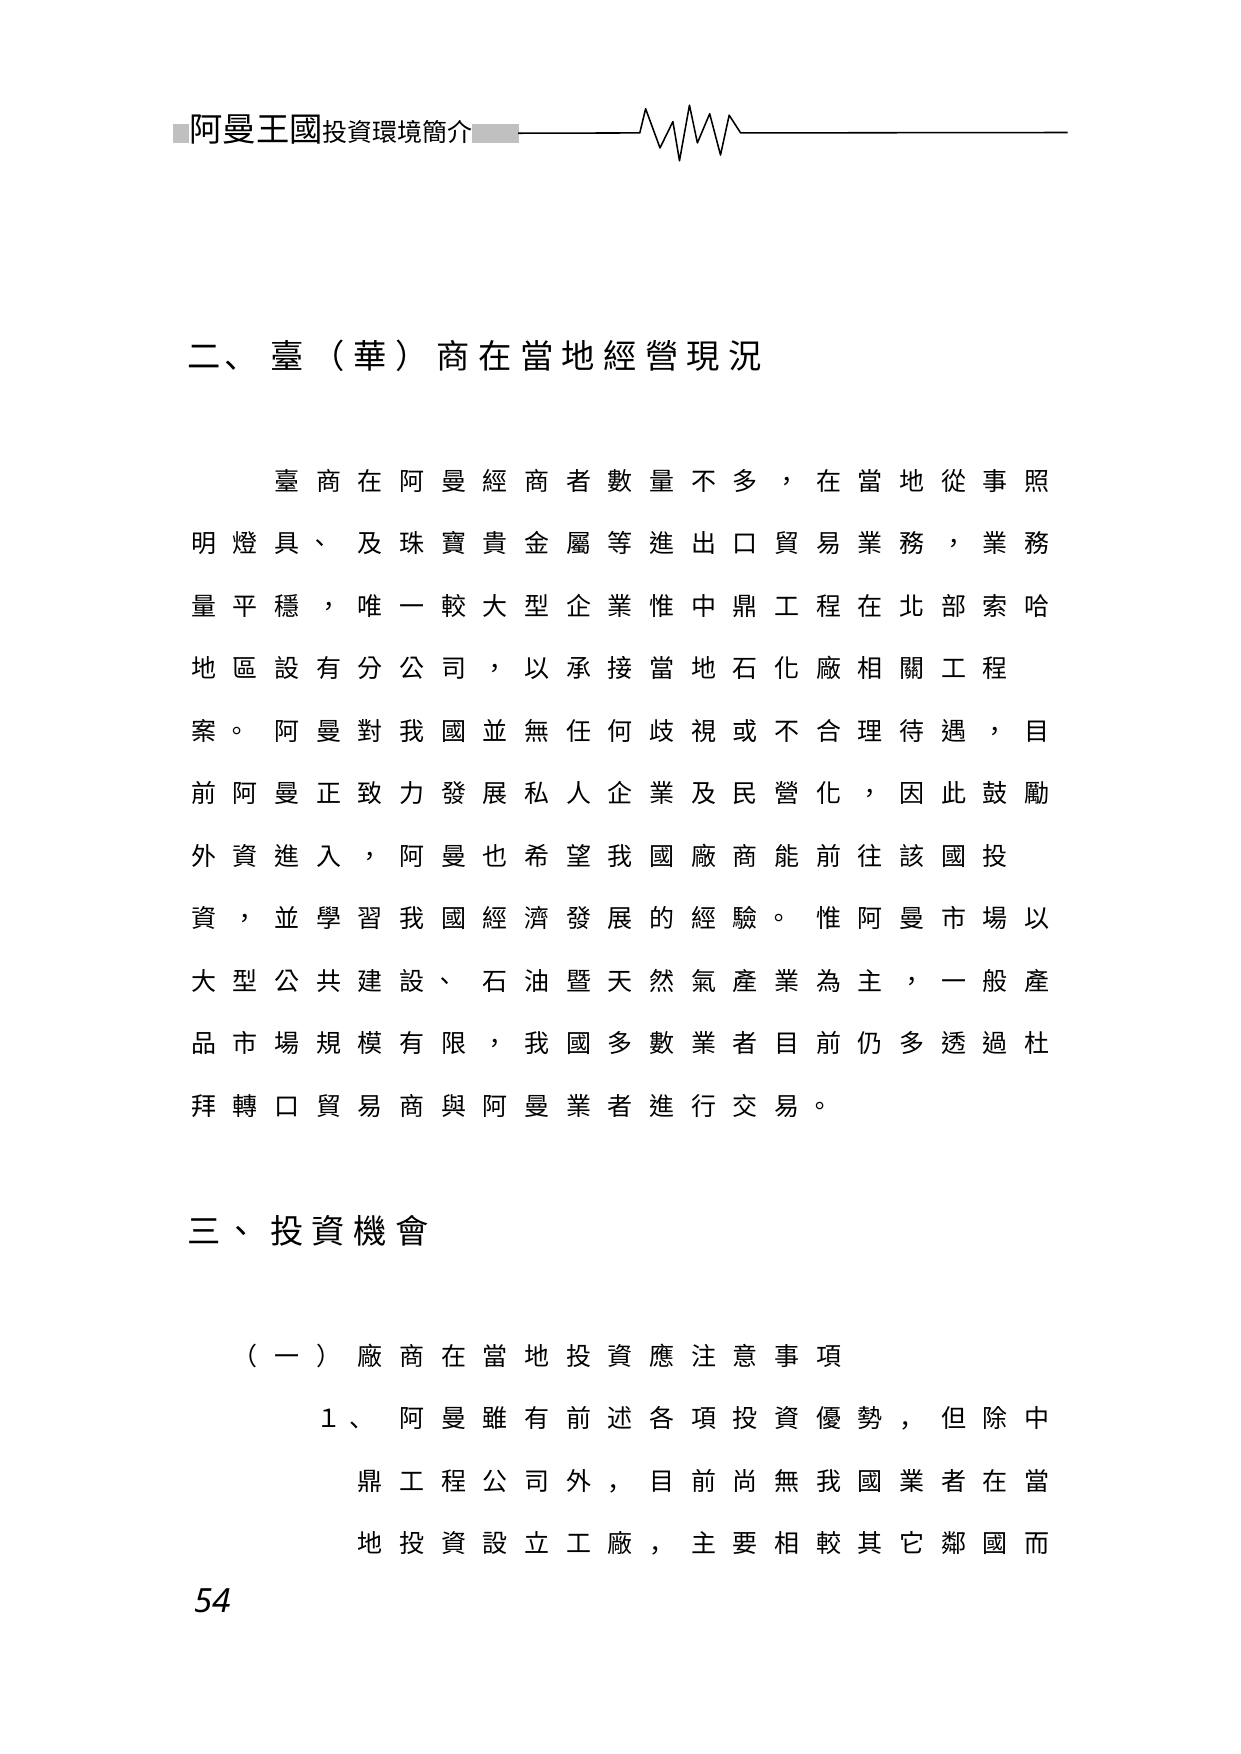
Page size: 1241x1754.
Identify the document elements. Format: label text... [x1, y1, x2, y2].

text 三、投資機會 [183, 1188, 1058, 1250]
text 臺商在阿曼經商者數量不多，在當地從事照明燈具、及珠寶貴金屬等進出口貿易業務，業務量平穩，唯一較大型企業惟中鼎工程在北部索哈地區設有分公司，以承接當地石化廠相關工程案。阿曼對我國並無任何歧視或不合理待遇，目前阿曼正致力發展私人企業及民營化，因此鼓勵外資進入，阿曼也希望我國廠商能前往該國投資，並學習我國經濟發展的經驗。惟阿曼市場以大型公共建設、石油暨天然氣產業為主，一般產品市場規模有限，我國多數業者目前仍多透過杜拜轉口貿易商與阿曼業者進行交易。 [183, 438, 1058, 1125]
text １、阿曼雖有前述各項投資優勢，但除中鼎工程公司外，目前尚無我國業者在當地投資設立工廠，主要相較其它鄰國而 [281, 1375, 1058, 1563]
text 二、臺（華）商在當地經營現況 [183, 313, 1058, 375]
text （一）廠商在當地投資應注意事項 [207, 1313, 1058, 1375]
